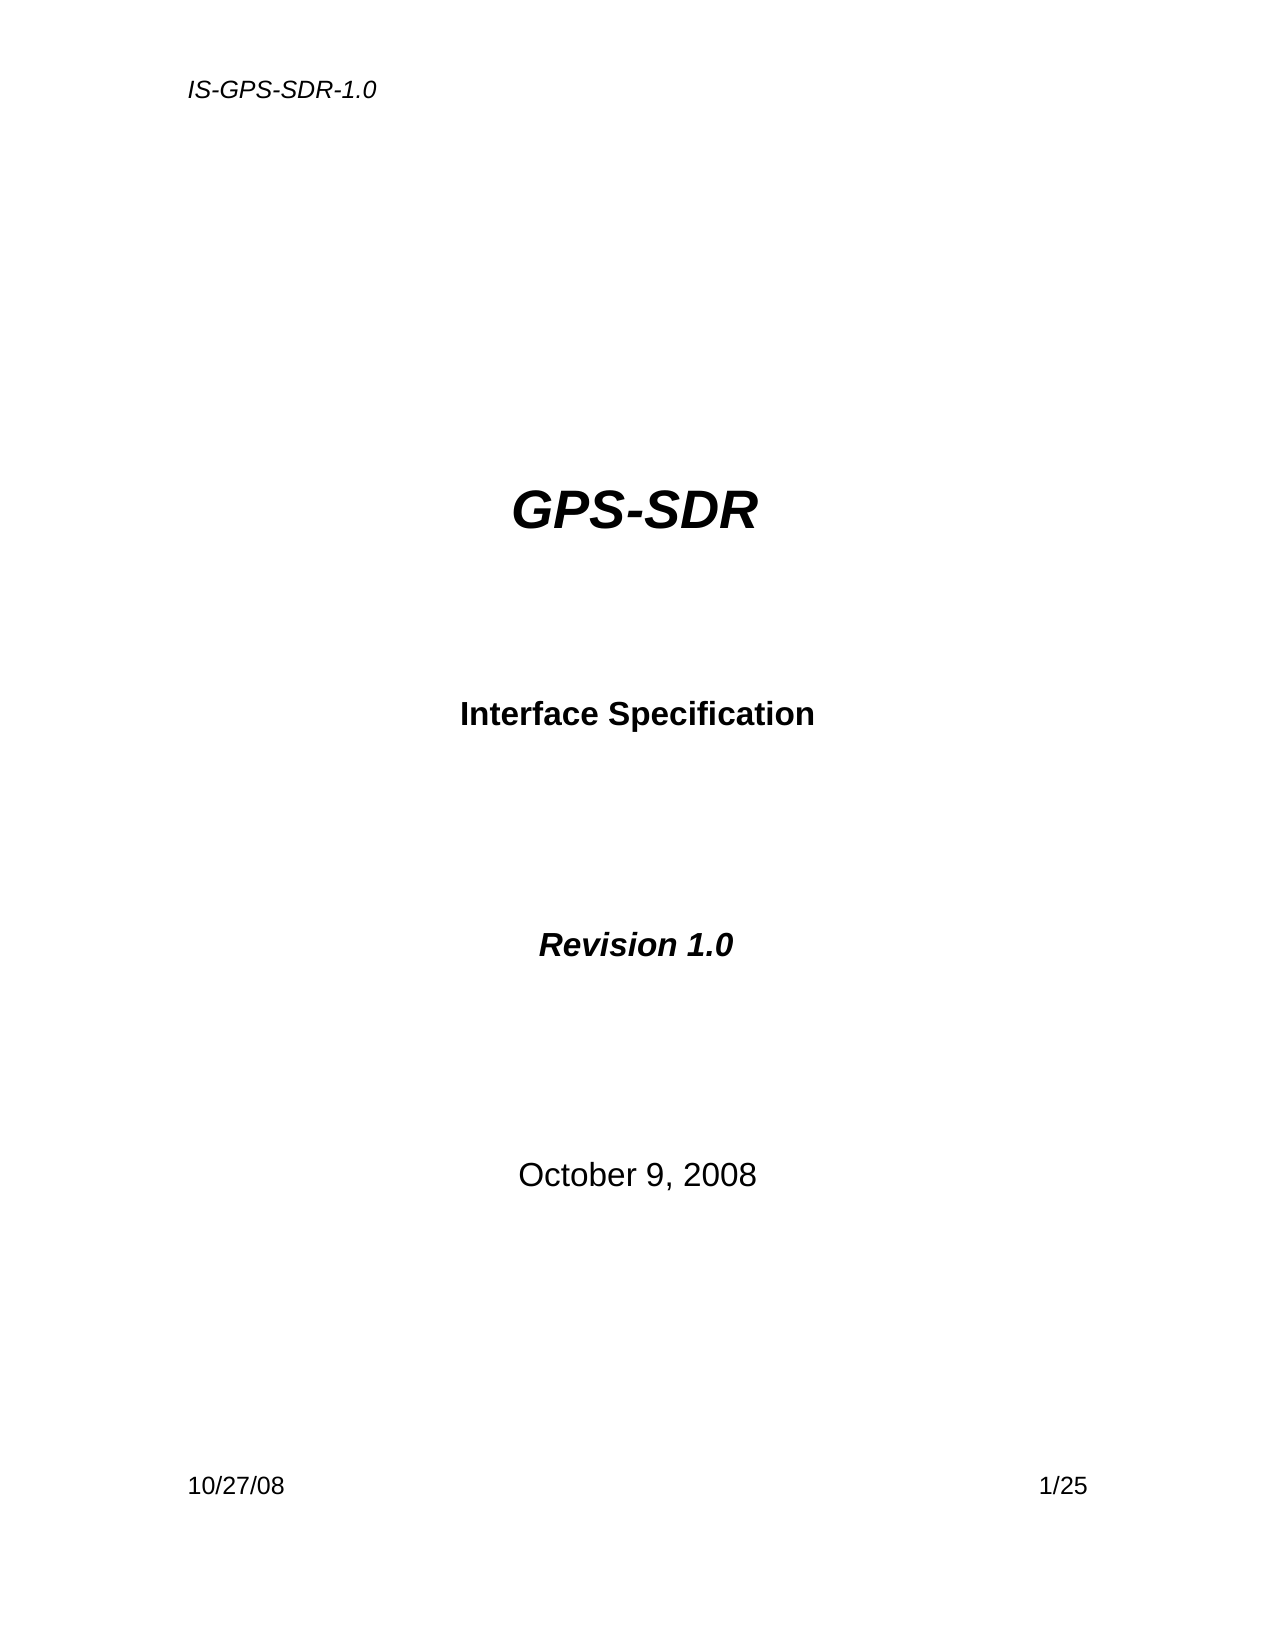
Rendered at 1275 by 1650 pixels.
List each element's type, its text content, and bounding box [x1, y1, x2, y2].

text GPS-SDR [187, 478, 1087, 540]
text Revision 1.0 [187, 925, 1087, 963]
text Interface Specification [187, 694, 1087, 732]
text October 9, 2008 [187, 1155, 1087, 1194]
